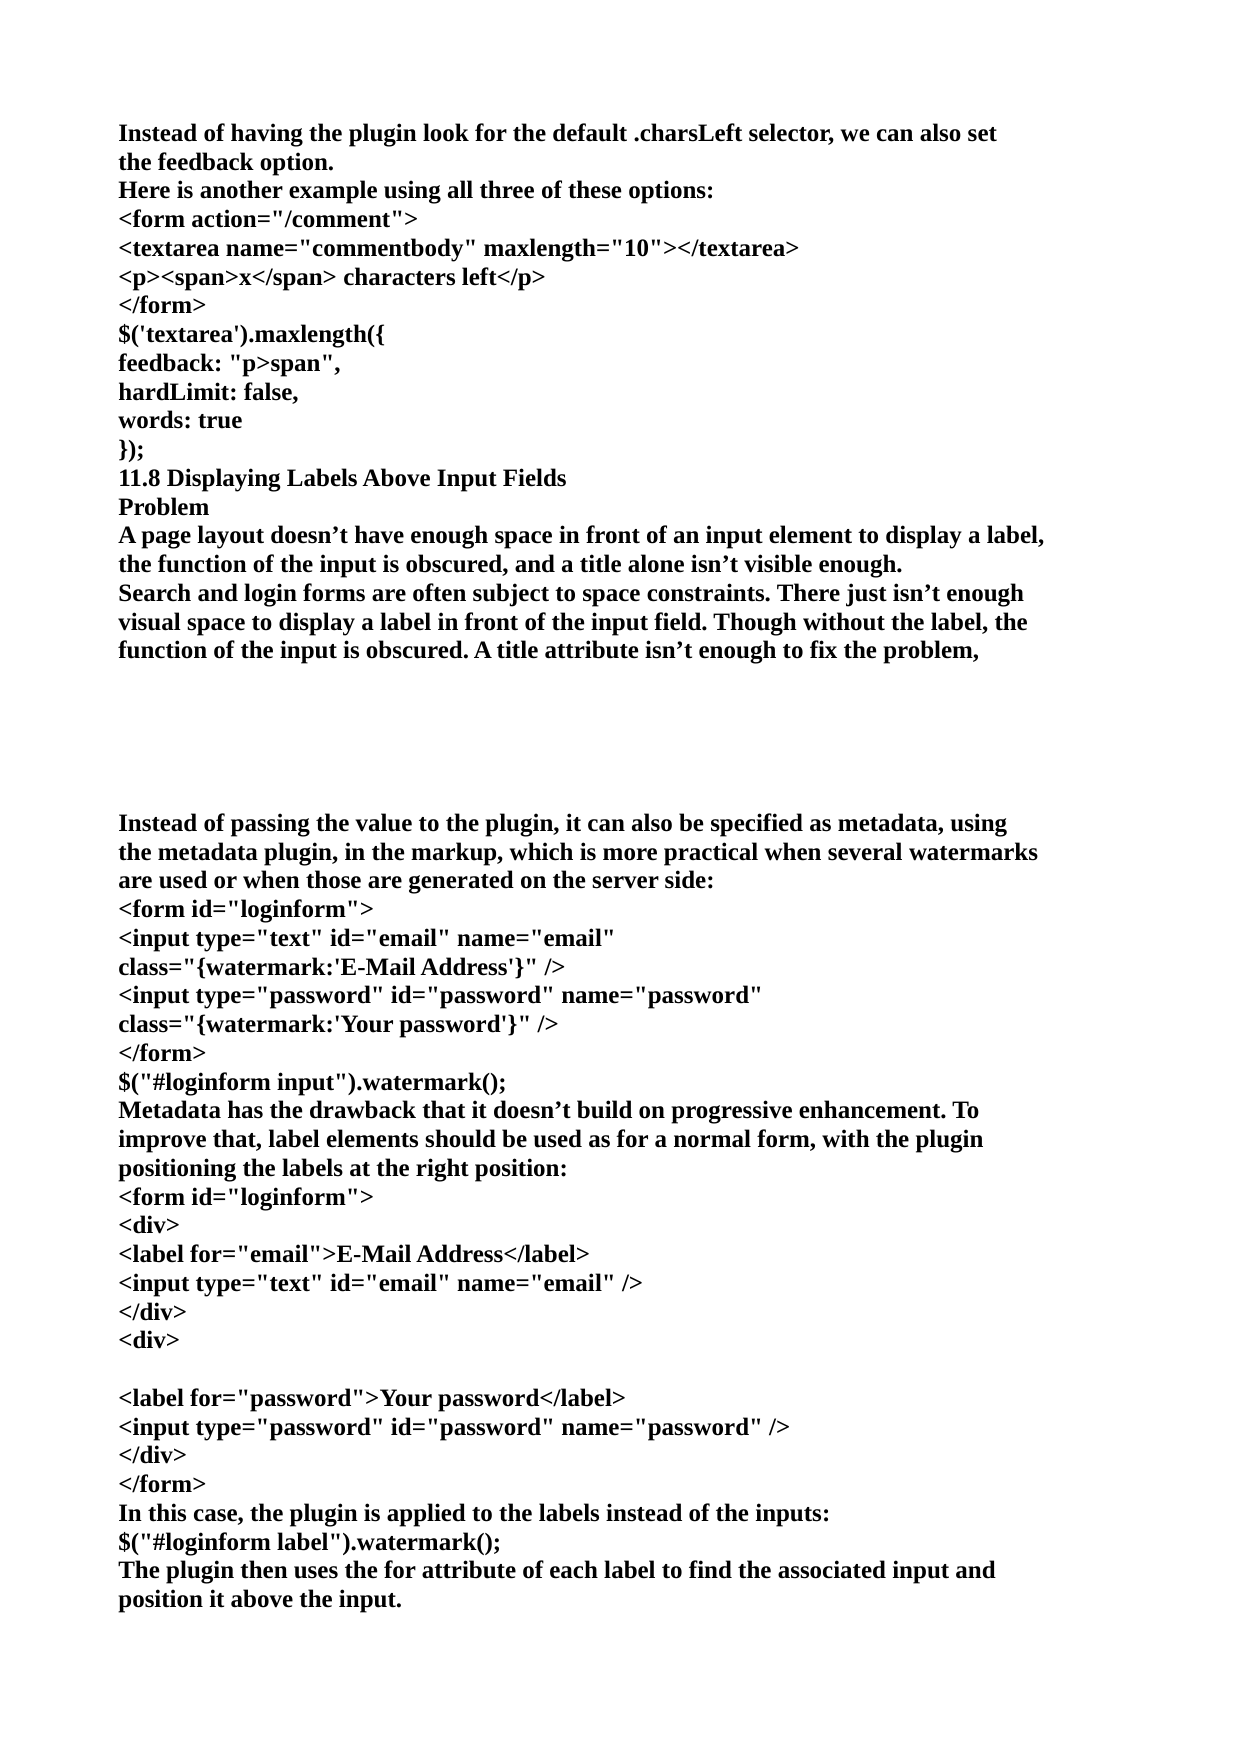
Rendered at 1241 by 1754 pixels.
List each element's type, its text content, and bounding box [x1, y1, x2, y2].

text </div> [118, 1297, 1122, 1326]
text the feedback option. [118, 147, 1122, 176]
text <form id="loginform"> [118, 894, 1122, 923]
text <div> [118, 1211, 1122, 1239]
text Search and login forms are often subject to space constraints. There just isn’t enough [118, 578, 1122, 607]
text <form id="loginform"> [118, 1182, 1122, 1211]
text </form> [118, 1038, 1122, 1067]
text </div> [118, 1441, 1122, 1469]
text improve that, label elements should be used as for a normal form, with the plugin [118, 1124, 1122, 1153]
text Problem [118, 492, 1122, 521]
text the metadata plugin, in the markup, which is more practical when several watermarks [118, 837, 1122, 866]
text 11.8 Displaying Labels Above Input Fields [118, 463, 1122, 492]
text function of the input is obscured. A title attribute isn’t enough to fix the problem, [118, 636, 1122, 664]
text In this case, the plugin is applied to the labels instead of the inputs: [118, 1498, 1122, 1527]
text class="{watermark:'Your password'}" /> [118, 1009, 1122, 1038]
text $("#loginform input").watermark(); [118, 1067, 1122, 1096]
text $('textarea').maxlength({ [118, 319, 1122, 348]
text <label for="password">Your password</label> [118, 1383, 1122, 1412]
text <input type="text" id="email" name="email" /> [118, 1268, 1122, 1297]
text Instead of passing the value to the plugin, it can also be specified as metadata, using [118, 808, 1122, 837]
text A page layout doesn’t have enough space in front of an input element to display a label, [118, 521, 1122, 549]
text <textarea name="commentbody" maxlength="10"></textarea> [118, 233, 1122, 262]
text feedback: "p>span", [118, 348, 1122, 377]
text Metadata has the drawback that it doesn’t build on progressive enhancement. To [118, 1096, 1122, 1124]
text class="{watermark:'E-Mail Address'}" /> [118, 952, 1122, 981]
text </form> [118, 291, 1122, 319]
text are used or when those are generated on the server side: [118, 866, 1122, 894]
text hardLimit: false, [118, 377, 1122, 406]
text Here is another example using all three of these options: [118, 176, 1122, 204]
text <input type="password" id="password" name="password" /> [118, 1412, 1122, 1441]
text <input type="password" id="password" name="password" [118, 981, 1122, 1009]
text the function of the input is obscured, and a title alone isn’t visible enough. [118, 549, 1122, 578]
text <p><span>x</span> characters left</p> [118, 262, 1122, 291]
text The plugin then uses the for attribute of each label to find the associated input and [118, 1556, 1122, 1584]
text <div> [118, 1326, 1122, 1354]
text }); [118, 434, 1122, 463]
text visual space to display a label in front of the input field. Though without the label, the [118, 607, 1122, 636]
text words: true [118, 406, 1122, 434]
text position it above the input. [118, 1584, 1122, 1613]
text <input type="text" id="email" name="email" [118, 923, 1122, 952]
text $("#loginform label").watermark(); [118, 1527, 1122, 1556]
text positioning the labels at the right position: [118, 1153, 1122, 1182]
text <form action="/comment"> [118, 204, 1122, 233]
text <label for="email">E-Mail Address</label> [118, 1239, 1122, 1268]
text Instead of having the plugin look for the default .charsLeft selector, we can also set [118, 118, 1122, 147]
text </form> [118, 1469, 1122, 1498]
